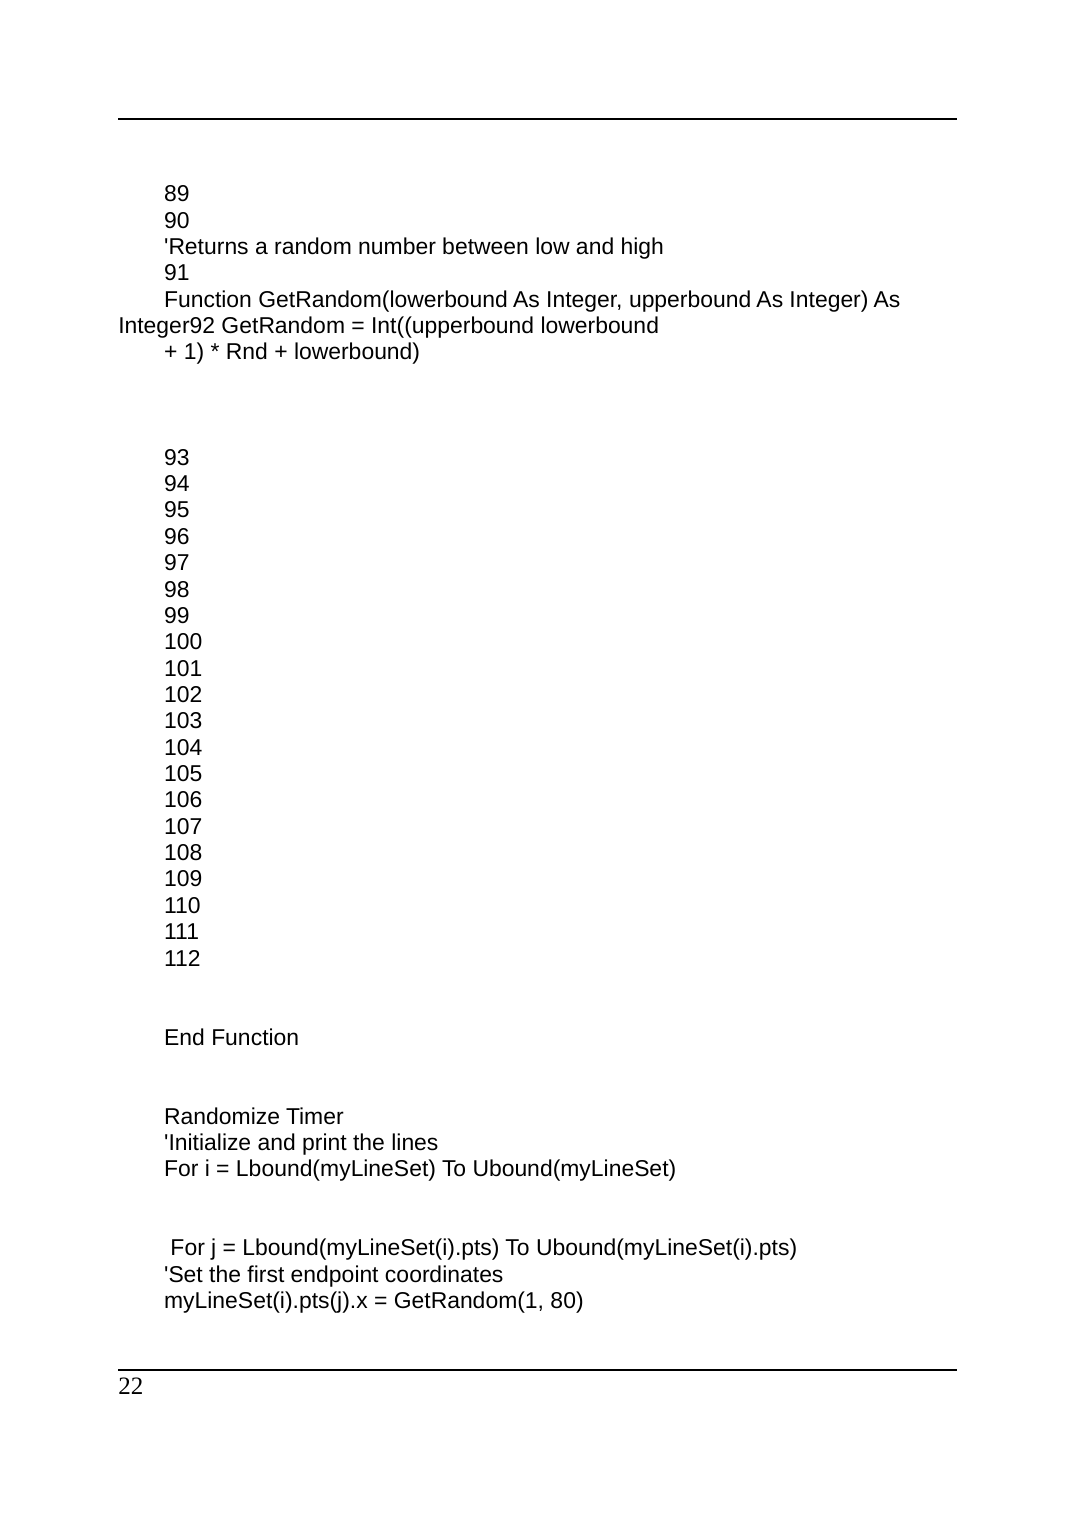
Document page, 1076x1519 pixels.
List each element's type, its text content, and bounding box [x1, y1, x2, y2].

text 101 [118, 654, 957, 681]
text 'Set the first endpoint coordinates [118, 1261, 957, 1287]
text 107 [118, 813, 957, 839]
text 109 [118, 865, 957, 892]
text For j = Lbound(myLineSet(i).pts) To Ubound(myLineSet(i).pts) [118, 1234, 957, 1261]
text 98 [118, 576, 957, 602]
text 99 [118, 602, 957, 628]
text 105 [118, 760, 957, 786]
text 97 [118, 549, 957, 576]
text 96 [118, 523, 957, 549]
text + 1) * Rnd + lowerbound) [118, 338, 957, 365]
text End Function [118, 1023, 957, 1050]
text 110 [118, 892, 957, 918]
text 91 [118, 259, 957, 286]
text 108 [118, 839, 957, 865]
text 111 [118, 918, 957, 944]
text 106 [118, 786, 957, 813]
text 112 [118, 944, 957, 971]
text 94 [118, 470, 957, 496]
text 103 [118, 707, 957, 734]
text For i = Lbound(myLineSet) To Ubound(myLineSet) [118, 1155, 957, 1182]
text 104 [118, 734, 957, 760]
text 'Returns a random number between low and high [118, 233, 957, 259]
text 100 [118, 628, 957, 654]
text myLineSet(i).pts(j).x = GetRandom(1, 80) [118, 1287, 957, 1313]
text 'Initialize and print the lines [118, 1129, 957, 1155]
text 102 [118, 681, 957, 707]
text 89 [118, 180, 957, 207]
text Randomize Timer [118, 1103, 957, 1129]
text Function GetRandom(lowerbound As Integer, upperbound As Integer) As Integer92 GetRandom = Int((upperbound lowerbound [118, 286, 957, 338]
text 90 [118, 207, 957, 233]
text 93 [118, 444, 957, 470]
text 95 [118, 496, 957, 523]
